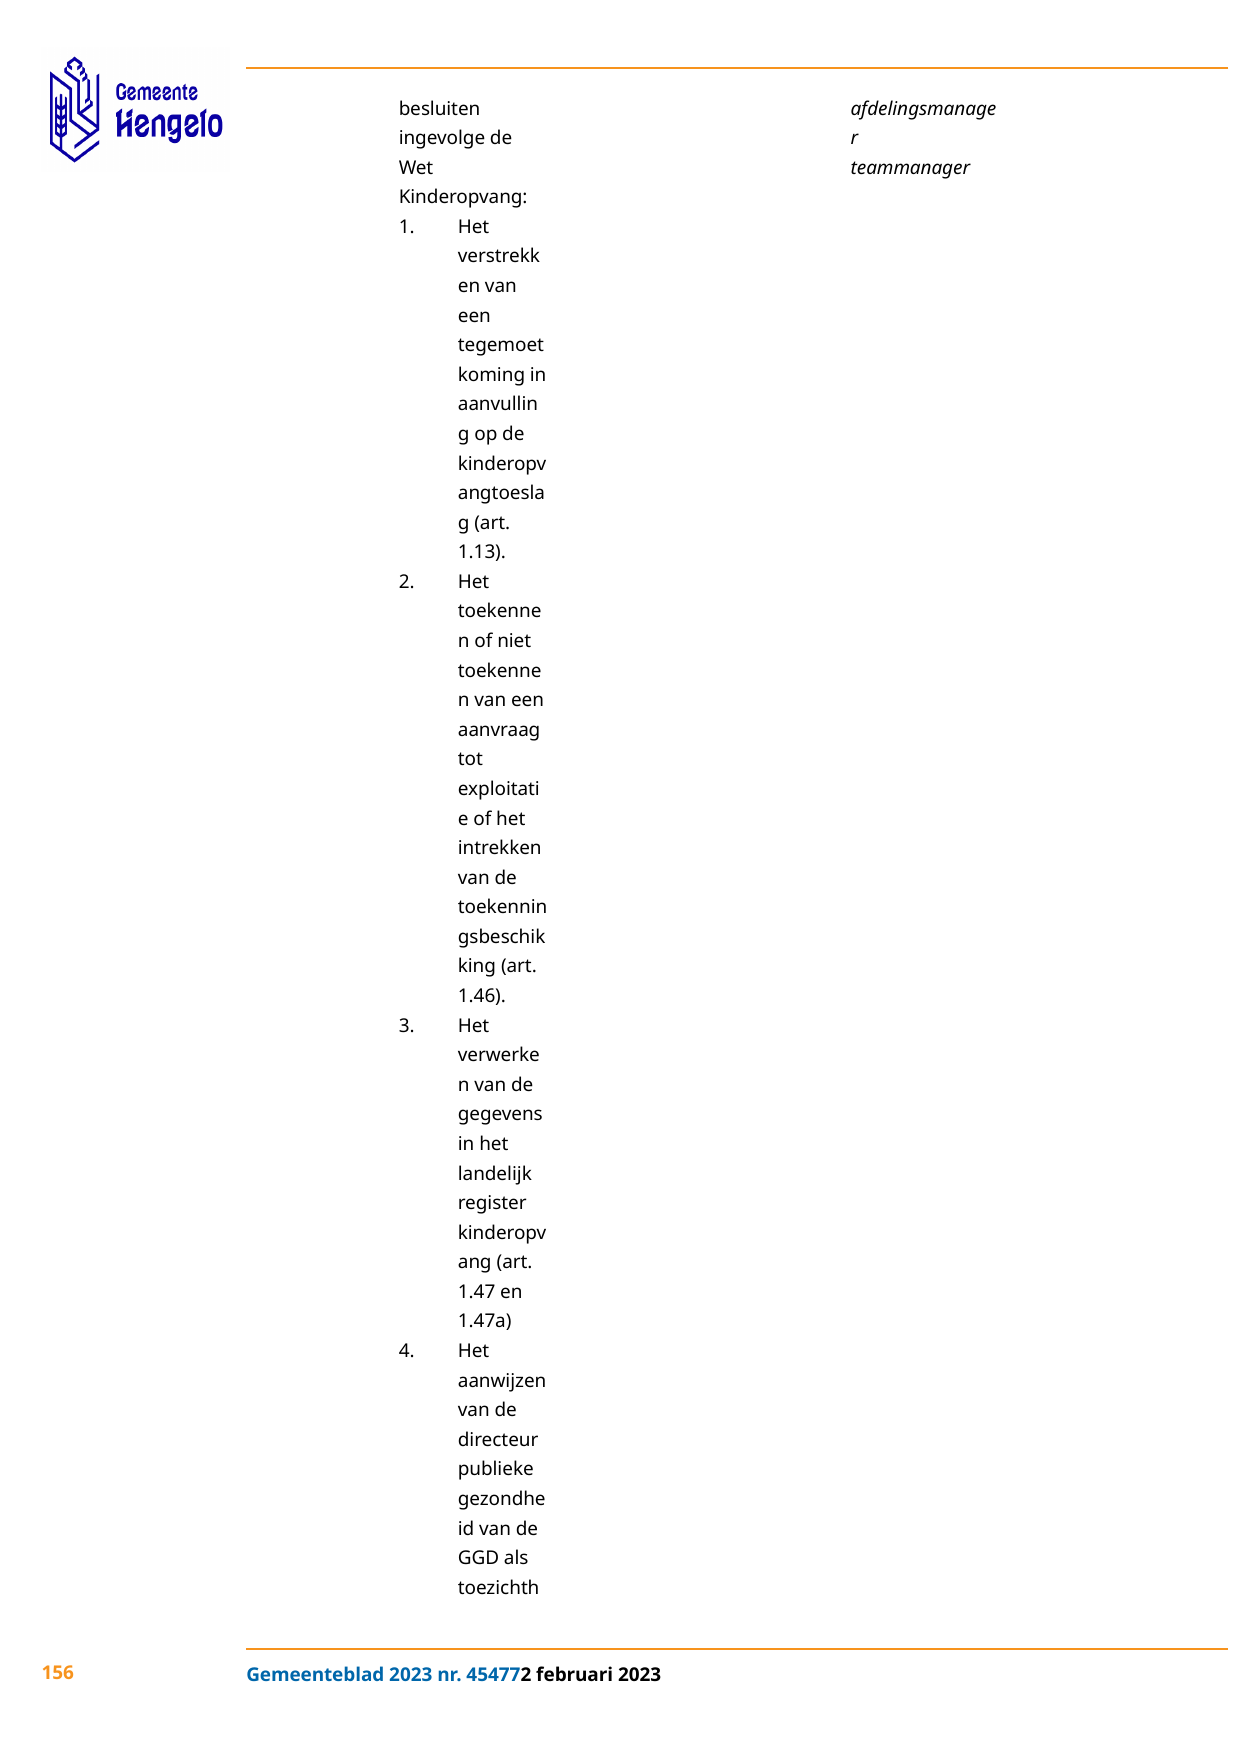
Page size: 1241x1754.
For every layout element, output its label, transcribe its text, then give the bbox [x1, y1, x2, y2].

picture [41, 47, 231, 172]
table_cell besluiten ingevolge de Wet Kinderopvang: Het verstrekken van een tegemoetkoming in aanvulling op de kinderopvangtoeslag (art. 1.13). Het toekennen of niet toekennen van een aanvraag tot exploitatie of het intrekken van de toekenningsbeschikking (art. 1.46). Het verwerken van de gegevens in het landelijk register kinderopvang (art. 1.47 en 1.47a) Het aanwijzen van de directeur publieke gezondheid van de GGD als toezichth [399, 95, 549, 1600]
table_cell [1001, 95, 1152, 1600]
table_cell [700, 95, 850, 1600]
table_cell [549, 95, 700, 1600]
table_cell [248, 95, 398, 1600]
table_cell afdelingsmanager teammanager [850, 95, 1001, 1600]
